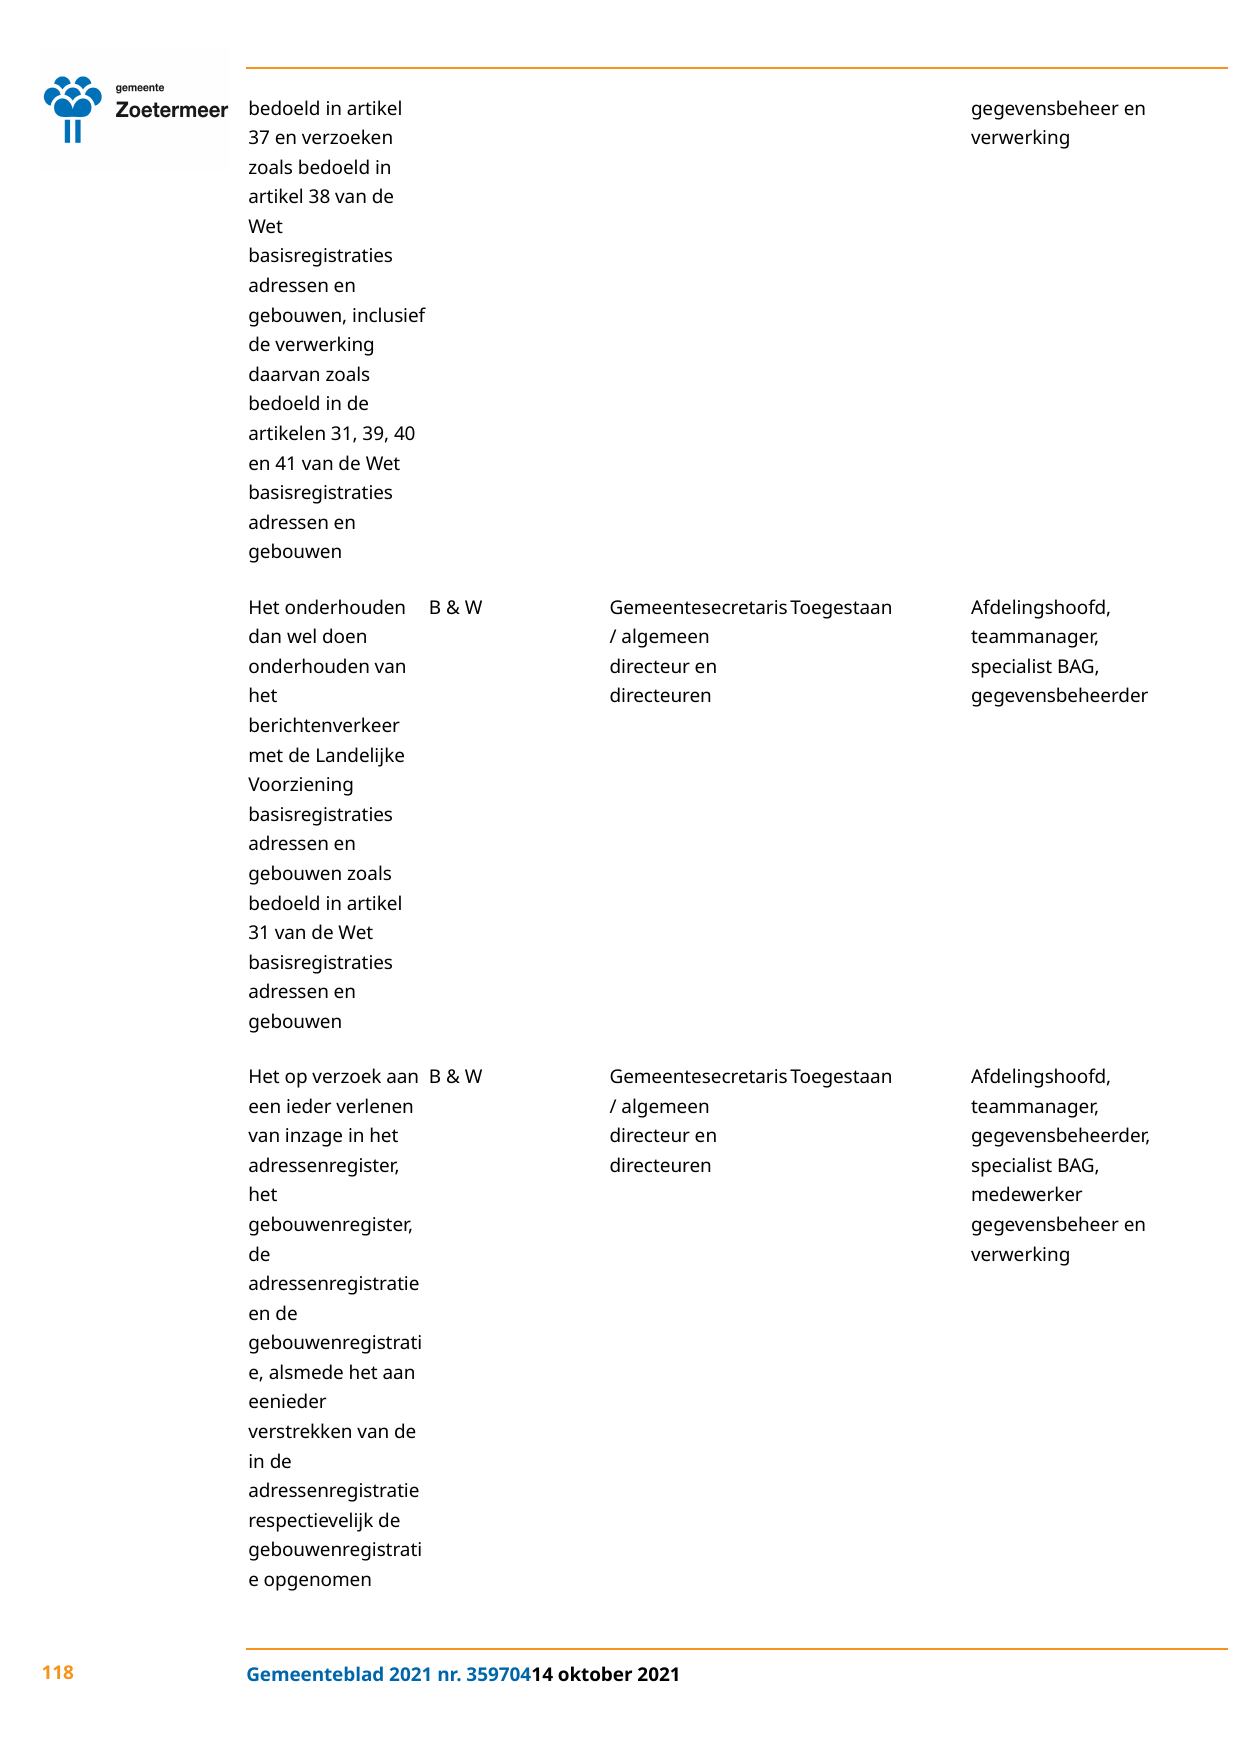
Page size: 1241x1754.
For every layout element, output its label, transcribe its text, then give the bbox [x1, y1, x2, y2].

table_cell [609, 95, 790, 594]
table_cell Gemeentesecretaris/ algemeen directeur en directeuren [609, 1063, 790, 1592]
table_cell Toegestaan [790, 1063, 971, 1592]
table_cell Gemeentesecretaris/ algemeen directeur en directeuren [609, 594, 790, 1063]
table_cell Het onderhouden dan wel doen onderhouden van het berichtenverkeer met de Landelijke Voorziening basisregistraties adressen en gebouwen zoals bedoeld in artikel 31 van de Wet basisregistraties adressen en gebouwen [248, 594, 429, 1063]
picture [41, 47, 231, 172]
table_cell [790, 95, 971, 594]
table_cell Afdelingshoofd, teammanager, gegevensbeheerder, specialist BAG, medewerker gegevensbeheer en verwerking [971, 1063, 1152, 1592]
table_cell Het op verzoek aan een ieder verlenen van inzage in het adressenregister, het gebouwenregister, de adressenregistratie en de gebouwenregistratie, alsmede het aan eenieder verstrekken van de in de adressenregistratie respectievelijk de gebouwenregistratie opgenomen [248, 1063, 429, 1592]
table_cell gegevensbeheer en verwerking [971, 95, 1152, 594]
table_cell [429, 95, 609, 594]
table_cell B & W [429, 1063, 609, 1592]
table_cell Toegestaan [790, 594, 971, 1063]
table_cell bedoeld in artikel 37 en verzoeken zoals bedoeld in artikel 38 van de Wet basisregistraties adressen en gebouwen, inclusief de verwerking daarvan zoals bedoeld in de artikelen 31, 39, 40 en 41 van de Wet basisregistraties adressen en gebouwen [248, 95, 429, 594]
table_cell B & W [429, 594, 609, 1063]
table_cell Afdelingshoofd, teammanager, specialist BAG, gegevensbeheerder [971, 594, 1152, 1063]
